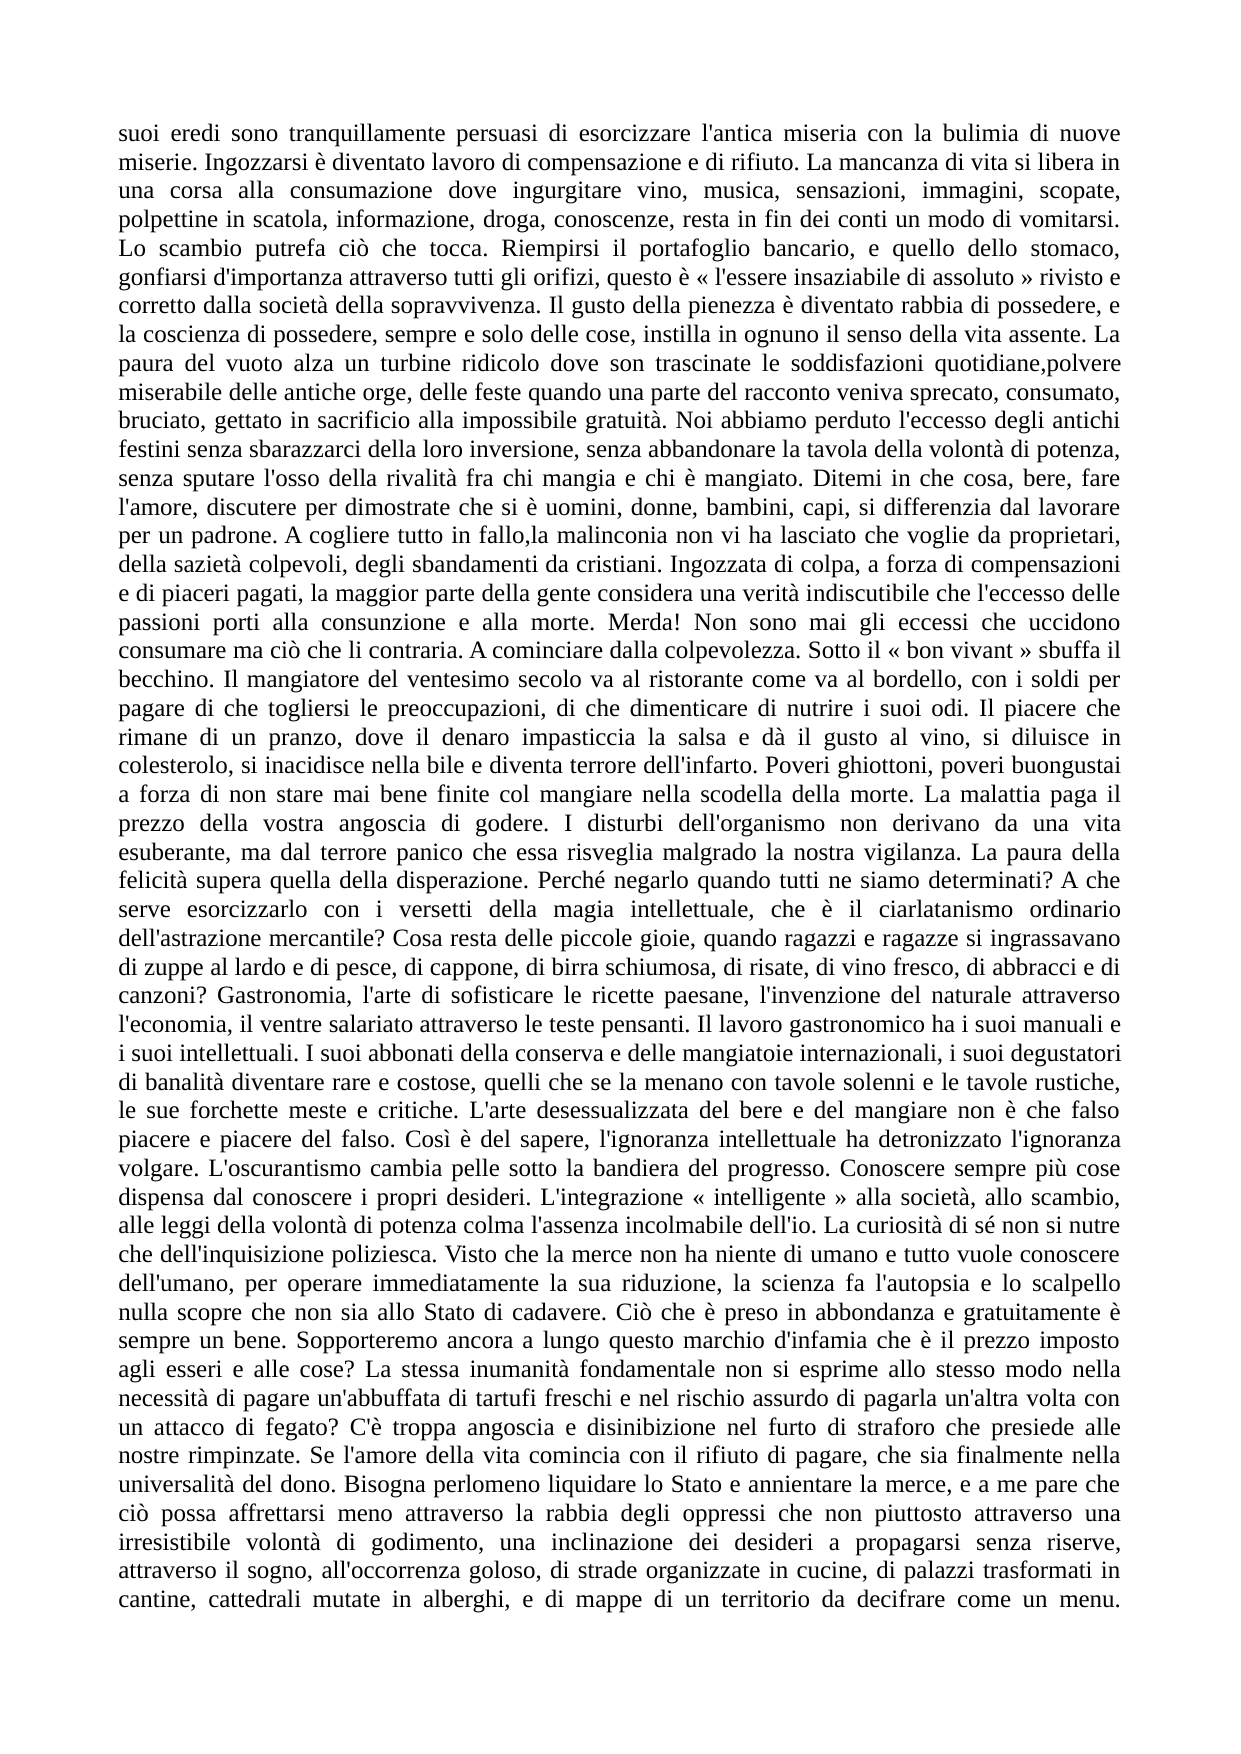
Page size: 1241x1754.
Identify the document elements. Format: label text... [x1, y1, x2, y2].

text suoi eredi sono tranquillamente persuasi di esorcizzare l'antica miseria con la bulimia di nuove miserie. Ingozzarsi è diventato lavoro di compensazione e di rifiuto. La mancanza di vita si libera in una corsa alla consumazione dove ingurgitare vino, musica, sensazioni, immagini, scopate, polpettine in scatola, informazione, droga, conoscenze, resta in fin dei conti un modo di vomitarsi. Lo scambio putrefa ciò che tocca. Riempirsi il portafoglio bancario, e quello dello stomaco, gonfiarsi d'importanza attraverso tutti gli orifizi, questo è « l'essere insaziabile di assoluto » rivisto e corretto dalla società della sopravvivenza. Il gusto della pienezza è diventato rabbia di possedere, e la coscienza di possedere, sempre e solo delle cose, instilla in ognuno il senso della vita assente. La paura del vuoto alza un turbine ridicolo dove son trascinate le soddisfazioni quotidiane,polvere miserabile delle antiche orge, delle feste quando una parte del racconto veniva sprecato, consumato, bruciato, gettato in sacrificio alla impossibile gratuità. Noi abbiamo perduto l'eccesso degli antichi festini senza sbarazzarci della loro inversione, senza abbandonare la tavola della volontà di potenza, senza sputare l'osso della rivalità fra chi mangia e chi è mangiato. Ditemi in che cosa, bere, fare l'amore, discutere per dimostrate che si è uomini, donne, bambini, capi, si differenzia dal lavorare per un padrone. A cogliere tutto in fallo,la malinconia non vi ha lasciato che voglie da proprietari, della sazietà colpevoli, degli sbandamenti da cristiani. Ingozzata di colpa, a forza di compensazioni e di piaceri pagati, la maggior parte della gente considera una verità indiscutibile che l'eccesso delle passioni porti alla consunzione e alla morte. Merda! Non sono mai gli eccessi che uccidono consumare ma ciò che li contraria. A cominciare dalla colpevolezza. Sotto il « bon vivant » sbuffa il becchino. Il mangiatore del ventesimo secolo va al ristorante come va al bordello, con i soldi per pagare di che togliersi le preoccupazioni, di che dimenticare di nutrire i suoi odi. Il piacere che rimane di un pranzo, dove il denaro impasticcia la salsa e dà il gusto al vino, si diluisce in colesterolo, si inacidisce nella bile e diventa terrore dell'infarto. Poveri ghiottoni, poveri buongustai a forza di non stare mai bene finite col mangiare nella scodella della morte. La malattia paga il prezzo della vostra angoscia di godere. I disturbi dell'organismo non derivano da una vita esuberante, ma dal terrore panico che essa risveglia malgrado la nostra vigilanza. La paura della felicità supera quella della disperazione. Perché negarlo quando tutti ne siamo determinati? A che serve esorcizzarlo con i versetti della magia intellettuale, che è il ciarlatanismo ordinario dell'astrazione mercantile? Cosa resta delle piccole gioie, quando ragazzi e ragazze si ingrassavano di zuppe al lardo e di pesce, di cappone, di birra schiumosa, di risate, di vino fresco, di abbracci e di canzoni? Gastronomia, l'arte di sofisticare le ricette paesane, l'invenzione del naturale attraverso l'economia, il ventre salariato attraverso le teste pensanti. Il lavoro gastronomico ha i suoi manuali e i suoi intellettuali. I suoi abbonati della conserva e delle mangiatoie internazionali, i suoi degustatori di banalità diventare rare e costose, quelli che se la menano con tavole solenni e le tavole rustiche, le sue forchette meste e critiche. L'arte desessualizzata del bere e del mangiare non è che falso piacere e piacere del falso. Così è del sapere, l'ignoranza intellettuale ha detronizzato l'ignoranza volgare. L'oscurantismo cambia pelle sotto la bandiera del progresso. Conoscere sempre più cose dispensa dal conoscere i propri desideri. L'integrazione « intelligente » alla società, allo scambio, alle leggi della volontà di potenza colma l'assenza incolmabile dell'io. La curiosità di sé non si nutre che dell'inquisizione poliziesca. Visto che la merce non ha niente di umano e tutto vuole conoscere dell'umano, per operare immediatamente la sua riduzione, la scienza fa l'autopsia e lo scalpello nulla scopre che non sia allo Stato di cadavere. Ciò che è preso in abbondanza e gratuitamente è sempre un bene. Sopporteremo ancora a lungo questo marchio d'infamia che è il prezzo imposto agli esseri e alle cose? La stessa inumanità fondamentale non si esprime allo stesso modo nella necessità di pagare un'abbuffata di tartufi freschi e nel rischio assurdo di pagarla un'altra volta con un attacco di fegato? C'è troppa angoscia e disinibizione nel furto di straforo che presiede alle nostre rimpinzate. Se l'amore della vita comincia con il rifiuto di pagare, che sia finalmente nella universalità del dono. Bisogna perlomeno liquidare lo Stato e annientare la merce, e a me pare che ciò possa affrettarsi meno attraverso la rabbia degli oppressi che non piuttosto attraverso una irresistibile volontà di godimento, una inclinazione dei desideri a propagarsi senza riserve, attraverso il sogno, all'occorrenza goloso, di strade organizzate in cucine, di palazzi trasformati in cantine, cattedrali mutate in alberghi, e di mappe di un territorio da decifrare come un menu. [118, 118, 1122, 1613]
